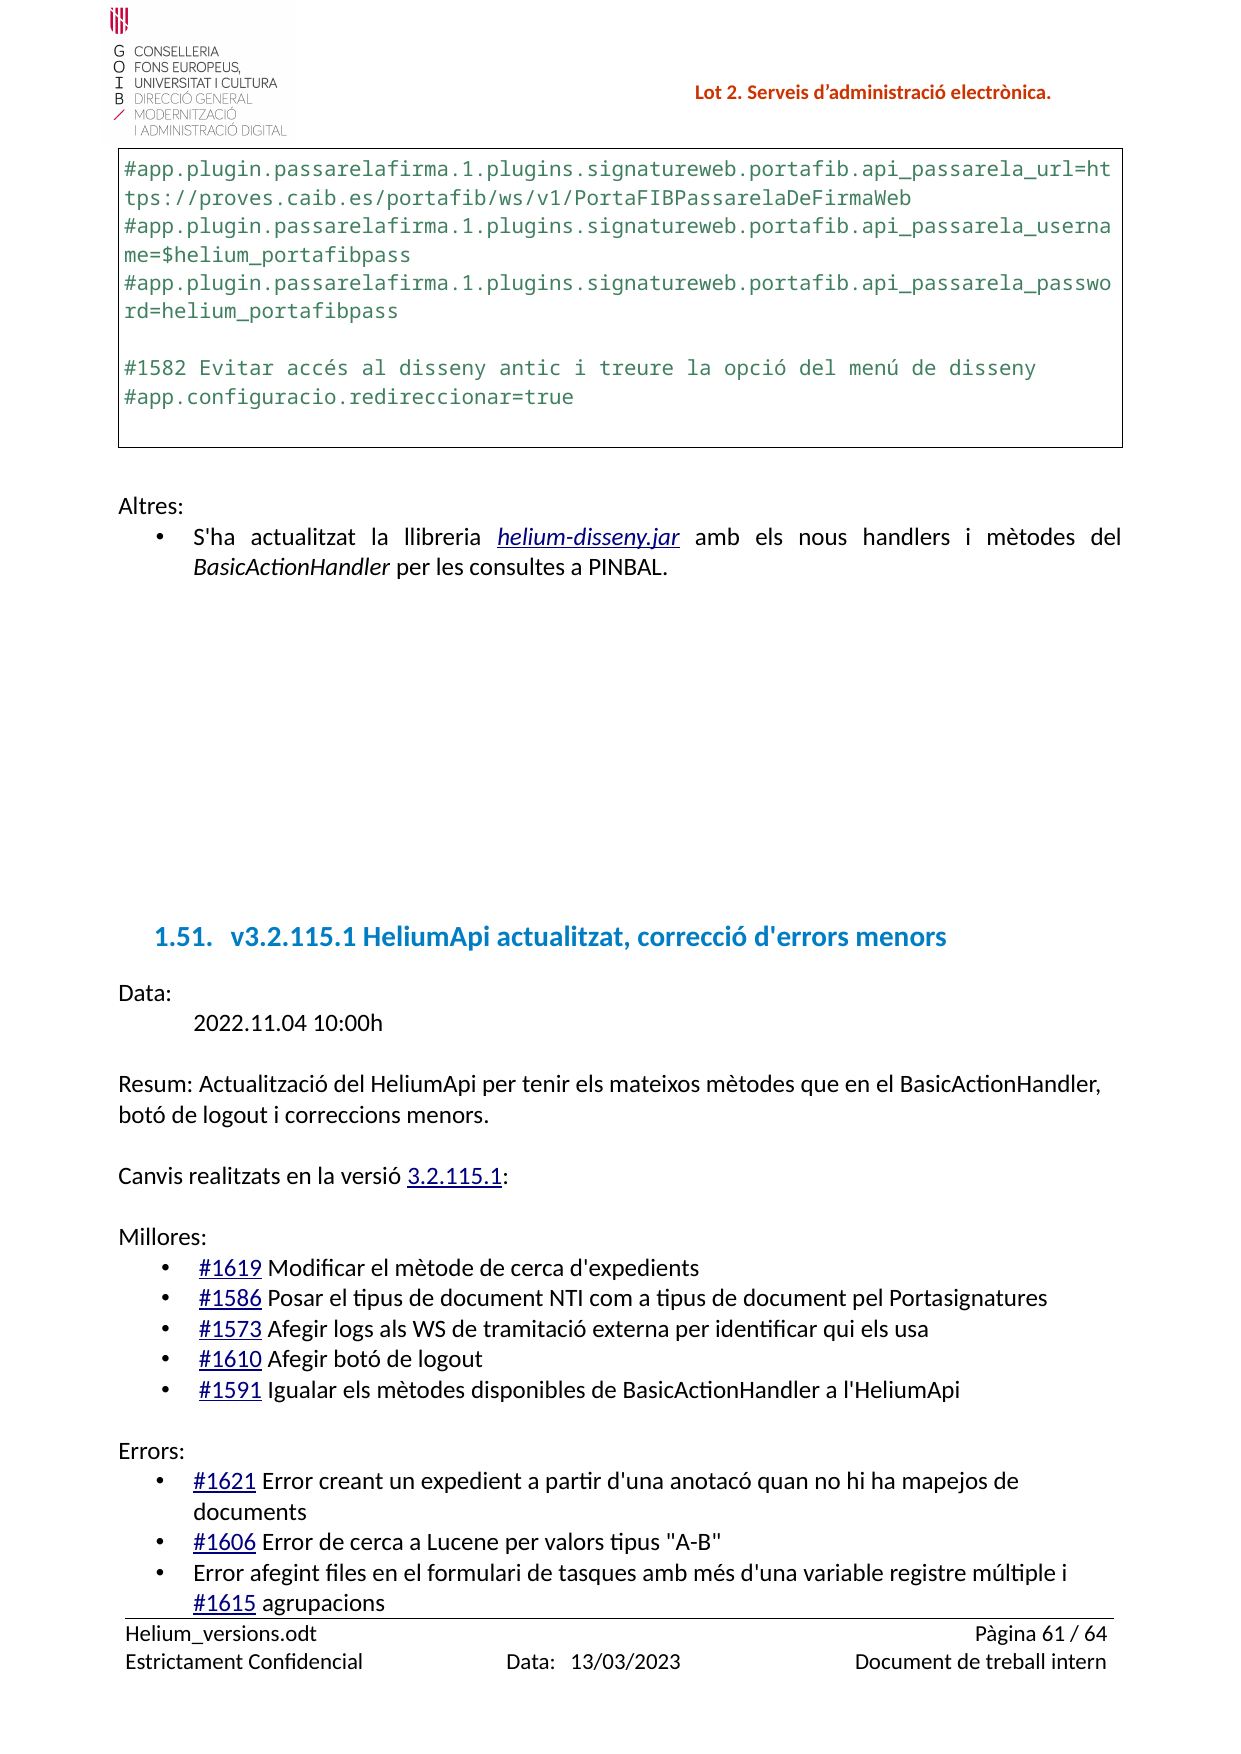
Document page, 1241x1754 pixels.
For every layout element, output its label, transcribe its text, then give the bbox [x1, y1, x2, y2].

text 2022.11.04 10:00h [118, 1007, 1122, 1038]
list #1573 Afegir logs als WS de tramitació externa per identificar qui els usa [161, 1313, 1122, 1343]
list #1619 Modificar el mètode de cerca d'expedients [161, 1252, 1122, 1282]
text Millores: [118, 1221, 1122, 1252]
list #1621 Error creant un expedient a partir d'una anotacó quan no hi ha mapejos de documents [156, 1465, 1122, 1526]
subtitle v3.2.115.1 HeliumApi actualitzat, correcció d'errors menors [153, 918, 1122, 953]
list #1610 Afegir botó de logout [161, 1343, 1122, 1374]
picture [100, 0, 297, 144]
list Error afegint files en el formulari de tasques amb més d'una variable registre múltiple i #1615 agrupacions [156, 1557, 1122, 1618]
list #1606 Error de cerca a Lucene per valors tipus "A-B" [156, 1526, 1122, 1557]
text Errors: [118, 1435, 1122, 1465]
list #1586 Posar el tipus de document NTI com a tipus de document pel Portasignatures [161, 1282, 1122, 1313]
table_header #app.plugin.passarelafirma.1.plugins.signatureweb.portafib.api_passarela_url=https://proves.caib.es/portafib/ws/v1/PortaFIBPassarelaDeFirmaWeb #app.plugin.passarelafirma.1.plugins.signatureweb.portafib.api_passarela_username=$helium_portafibpass #app.plugin.passarelafirma.1.plugins.signatureweb.portafib.api_passarela_password=helium_portafibpass #1582 Evitar accés al disseny antic i treure la opció del menú de disseny #app.configuracio.redireccionar=true [119, 149, 1122, 447]
list S'ha actualitzat la llibreria helium-disseny.jar amb els nous handlers i mètodes del BasicActionHandler per les consultes a PINBAL. [156, 521, 1122, 582]
text Altres: [118, 490, 1122, 521]
text Canvis realitzats en la versió 3.2.115.1: [118, 1160, 1122, 1191]
list #1591 Igualar els mètodes disponibles de BasicActionHandler a l'HeliumApi [161, 1374, 1122, 1404]
text Data: [118, 977, 1122, 1007]
text Resum: Actualització del HeliumApi per tenir els mateixos mètodes que en el BasicActionHandler, botó de logout i correccions menors. [118, 1068, 1122, 1129]
